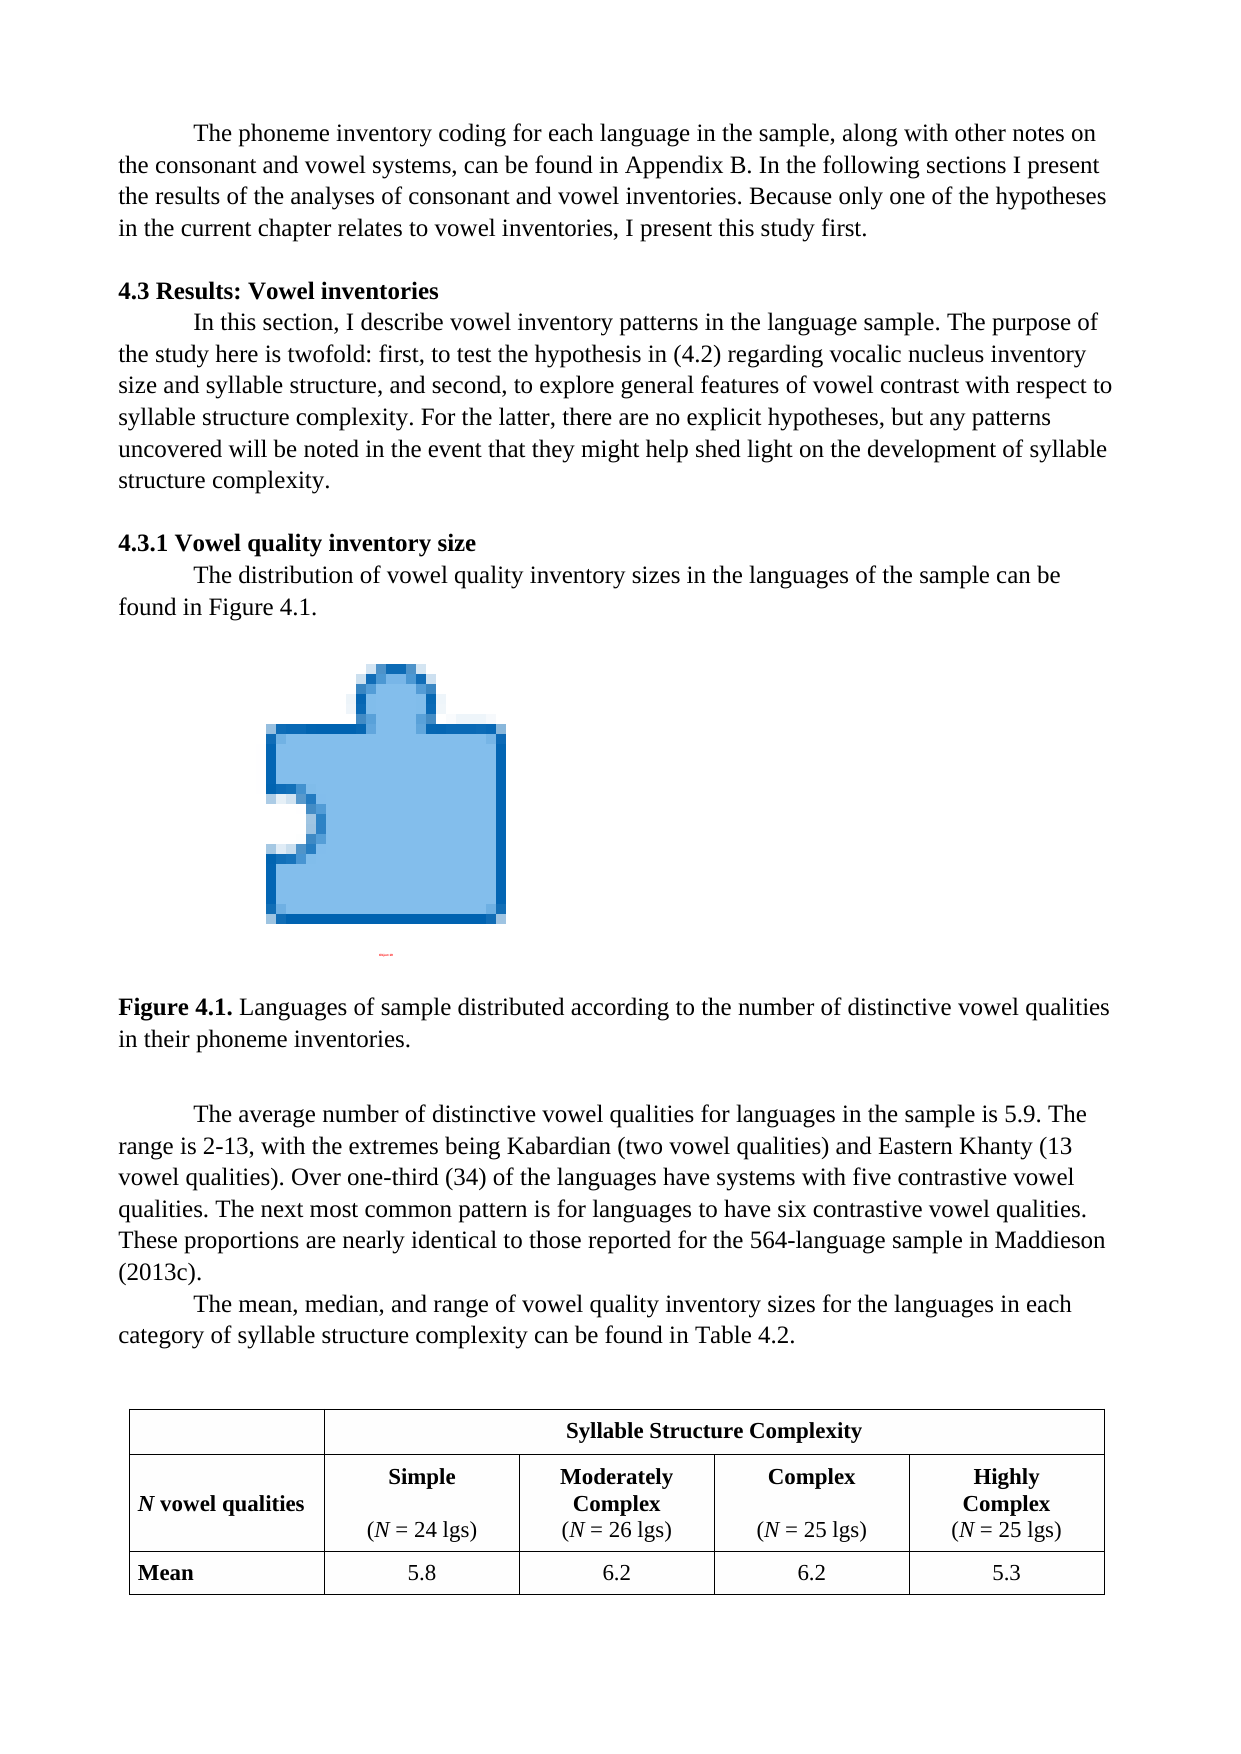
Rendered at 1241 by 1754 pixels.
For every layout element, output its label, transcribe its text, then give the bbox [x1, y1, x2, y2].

table_header Syllable Structure Complexity [325, 1410, 1104, 1454]
table_cell 5.3 [910, 1552, 1104, 1594]
subtitle 4.3.1 Vowel quality inventory size [118, 528, 1122, 557]
table_cell Mean [130, 1552, 324, 1594]
table_header [130, 1410, 324, 1454]
table_cell Moderately Complex (N = 26 lgs) [520, 1455, 714, 1551]
subtitle 4.3 Results: Vowel inventories [118, 276, 1122, 305]
text Figure 4.1. Languages of sample distributed according to the number of distinctive vowel qualities in their phoneme inventories. [118, 992, 1122, 1052]
table_cell Simple (N = 24 lgs) [325, 1455, 519, 1551]
table_cell 6.2 [715, 1552, 909, 1594]
text In this section, I describe vowel inventory patterns in the language sample. The purpose of the study here is twofold: first, to test the hypothesis in (4.2) regarding vocalic nucleus inventory size and syllable structure, and second, to explore general features of vowel contrast with respect to syllable structure complexity. For the latter, there are no explicit hypotheses, but any patterns uncovered will be noted in the event that they might help shed light on the development of syllable structure complexity. [118, 307, 1122, 494]
text The phoneme inventory coding for each language in the sample, along with other notes on the consonant and vowel systems, can be found in Appendix B. In the following sections I present the results of the analyses of consonant and vowel inventories. Because only one of the hypotheses in the current chapter relates to vowel inventories, I present this study first. [118, 118, 1122, 242]
table_cell Complex (N = 25 lgs) [715, 1455, 909, 1551]
text The mean, median, and range of vowel quality inventory sizes for the languages in each category of syllable structure complexity can be found in Table 4.2. [118, 1289, 1122, 1349]
table_cell Highly Complex (N = 25 lgs) [910, 1455, 1104, 1551]
table_cell 5.8 [325, 1552, 519, 1594]
text The average number of distinctive vowel qualities for languages in the sample is 5.9. The range is 2-13, with the extremes being Kabardian (two vowel qualities) and Eastern Khanty (13 vowel qualities). Over one-third (34) of the languages have systems with five contrastive vowel qualities. The next most common pattern is for languages to have six contrastive vowel qualities. These proportions are nearly identical to those reported for the 564-language sample in Maddieson (2013c). [118, 1099, 1122, 1286]
text The distribution of vowel quality inventory sizes in the languages of the sample can be found in Figure 4.1. [118, 560, 1122, 620]
table_cell N vowel qualities [130, 1455, 324, 1551]
table_cell 6.2 [520, 1552, 714, 1594]
